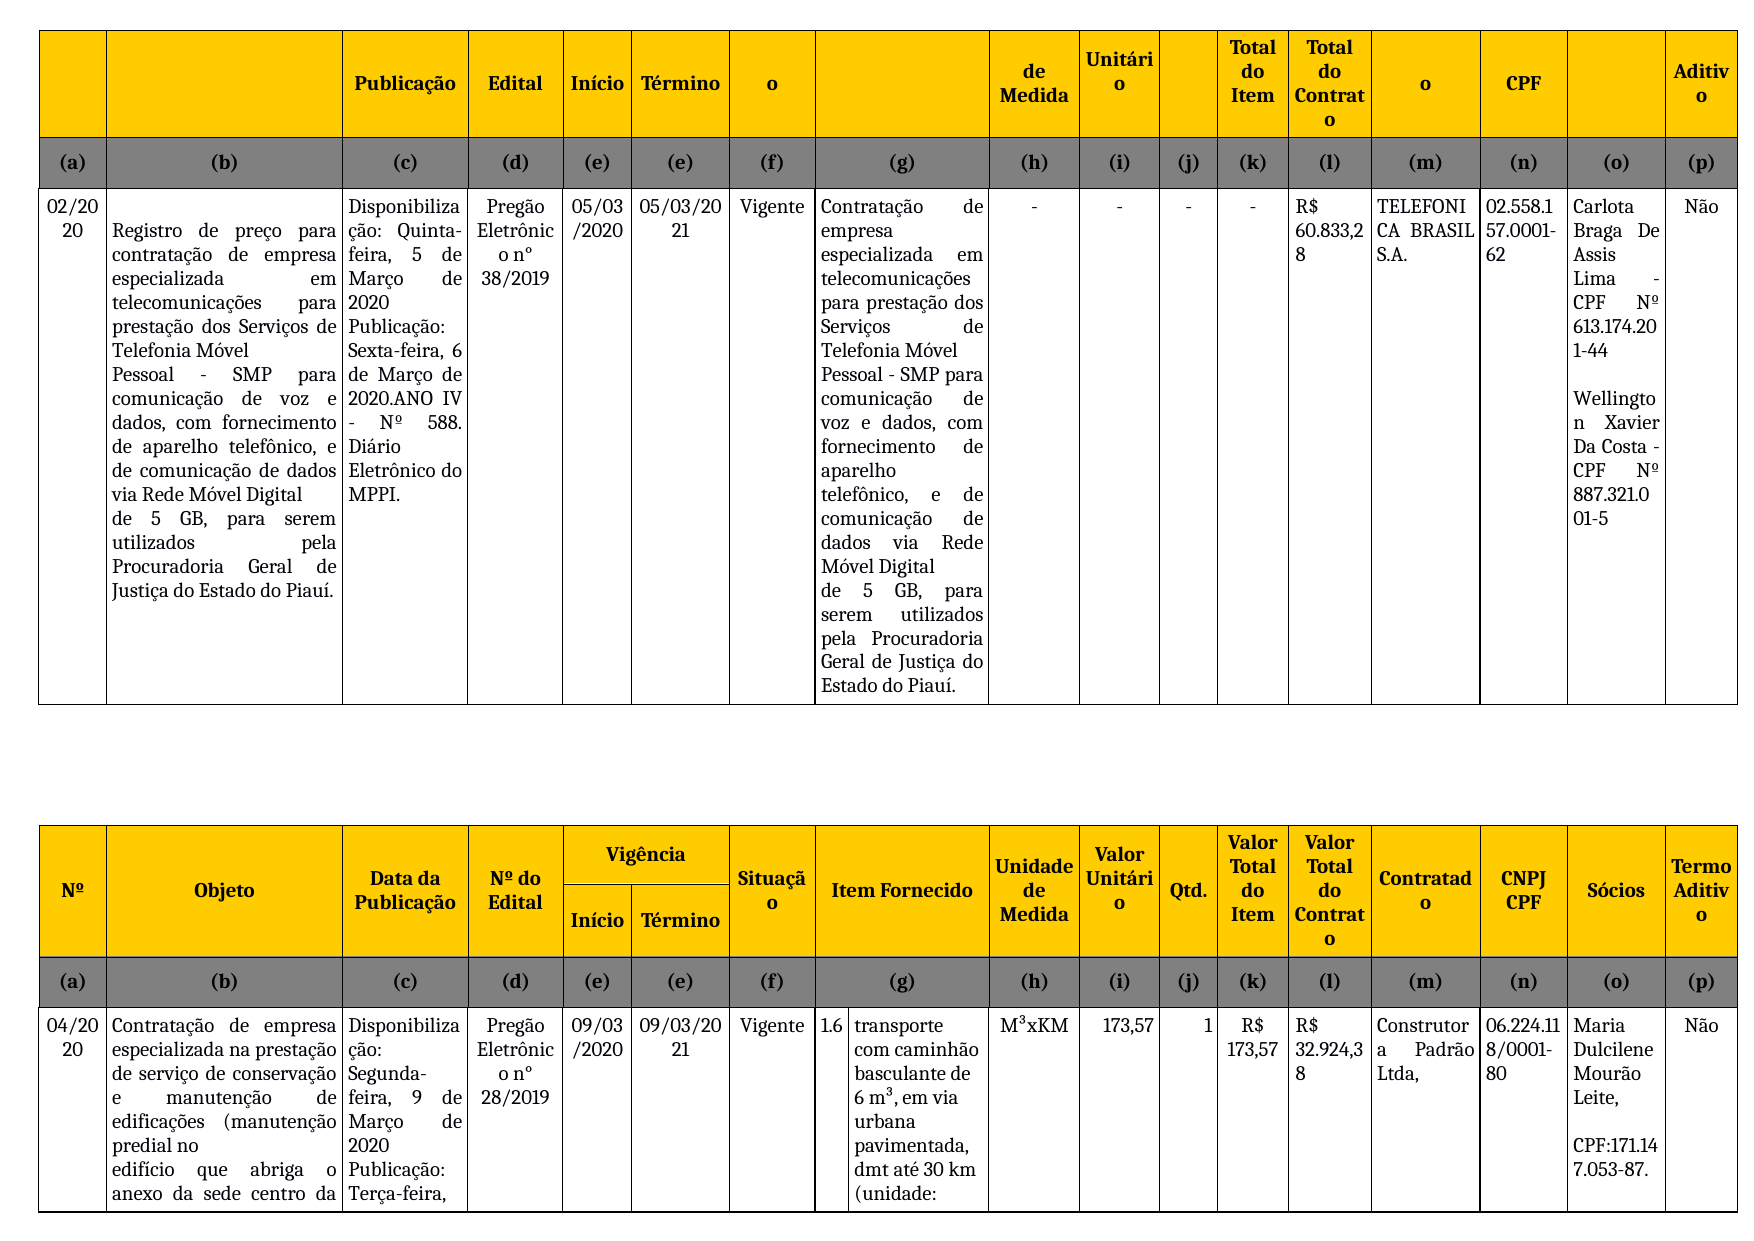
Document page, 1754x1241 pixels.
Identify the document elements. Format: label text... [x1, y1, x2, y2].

table_header [1568, 31, 1665, 137]
table_cell (b) [107, 138, 342, 188]
table_cell 06.224.118/0001-80 [1481, 1008, 1567, 1211]
table_cell transporte com caminhão basculante de 6 m³, em via urbana pavimentada, dmt até 30 km (unidade: [849, 1008, 988, 1211]
table_cell (e) [564, 958, 631, 1007]
table_cell (d) [469, 138, 563, 188]
table_cell (k) [1218, 958, 1288, 1007]
table_cell Construtora Padrão Ltda, [1372, 1008, 1479, 1211]
table_header Objeto [107, 826, 342, 956]
table_cell (b) [107, 958, 342, 1007]
table_cell (l) [1289, 958, 1371, 1007]
table_cell Pregão Eletrônico n° 38/2019 [468, 189, 562, 704]
table_cell 09/03/2021 [632, 1008, 729, 1211]
table_cell (d) [469, 958, 563, 1007]
table_header Termo Aditivo [1666, 826, 1737, 956]
table_cell Disponibilização: Segunda-feira, 9 de Março de 2020 Publicação: Terça-feira, [343, 1008, 467, 1211]
table_cell (e) [564, 138, 631, 188]
table_cell Início [564, 31, 631, 137]
table_cell - [989, 189, 1079, 704]
table_header Qtd. [1160, 826, 1217, 956]
table_cell (i) [1080, 138, 1159, 188]
table_cell (k) [1218, 138, 1288, 188]
table_cell 05/03/2020 [563, 189, 631, 704]
table_cell (n) [1481, 138, 1567, 188]
table_cell TELEFONICA BRASIL S.A. [1372, 189, 1479, 704]
table_cell (a) [40, 958, 106, 1007]
table_cell (f) [730, 958, 815, 1007]
table_cell (c) [343, 958, 468, 1007]
table_cell R$ 173,57 [1218, 1008, 1288, 1211]
table_cell Maria Dulcilene Mourão Leite, CPF:171.147.053-87. [1568, 1008, 1665, 1211]
table_header Aditivo [1666, 31, 1737, 137]
table_header CPF [1481, 31, 1567, 137]
table_header [1160, 31, 1217, 137]
table_header Nº [40, 826, 106, 956]
table_header Sócios [1568, 826, 1665, 956]
table_header [40, 31, 106, 137]
table_cell (e) [632, 958, 729, 1007]
table_header Publicação [343, 31, 468, 137]
table_header Contratado [1372, 826, 1480, 956]
table_cell (p) [1666, 138, 1737, 188]
table_header Unitário [1080, 31, 1159, 137]
table_cell (l) [1289, 138, 1371, 188]
table_cell Pregão Eletrônico n° 28/2019 [468, 1008, 562, 1211]
table_cell 02.558.157.0001-62 [1481, 189, 1567, 704]
table_cell (h) [990, 958, 1079, 1007]
table_header [107, 31, 342, 137]
table_header Item Fornecido [816, 826, 989, 956]
table_cell - [1160, 189, 1217, 704]
table_cell (o) [1568, 958, 1665, 1007]
table_header o [1372, 31, 1480, 137]
table_cell 04/2020 [39, 1008, 106, 1211]
table_cell Contratação de empresa especializada na prestação de serviço de conservação e manutenção de edificações (manutenção predial no edifício que abriga o anexo da sede centro da [107, 1008, 342, 1211]
table_cell Vigente [730, 1008, 814, 1211]
table_cell (a) [40, 138, 106, 188]
table_cell (o) [1568, 138, 1665, 188]
table_cell (m) [1372, 138, 1480, 188]
table_cell Não [1666, 1008, 1737, 1211]
table_cell Início [564, 885, 631, 956]
table_cell 05/03/2021 [632, 189, 729, 704]
table_cell 1 [1160, 1008, 1217, 1211]
table_cell Contratação de empresa especializada em telecomunicações para prestação dos Serviços de Telefonia Móvel Pessoal - SMP para comunicação de voz e dados, com fornecimento de aparelho telefônico, e de comunicação de dados via Rede Móvel Digital de 5 GB, para serem utilizados pela Procuradoria Geral de Justiça do Estado do Piauí. [816, 189, 988, 704]
table_cell - [1218, 189, 1288, 704]
table_cell R$ 60.833,28 [1289, 189, 1371, 704]
table_cell (i) [1080, 958, 1159, 1007]
table_cell 02/2020 [39, 189, 106, 704]
table_cell Carlota Braga De Assis Lima - CPF Nº 613.174.201-44 Wellington Xavier Da Costa - CPF Nº 887.321.001-5 [1568, 189, 1665, 704]
table_cell 1.6 [816, 1008, 848, 1211]
table_header Unidade de Medida [990, 826, 1079, 956]
table_cell (j) [1160, 138, 1217, 188]
table_cell M³xKM [989, 1008, 1079, 1211]
table_header Edital [469, 31, 563, 137]
table_cell (n) [1481, 958, 1567, 1007]
table_cell R$ 32.924,38 [1289, 1008, 1371, 1211]
table_cell (m) [1372, 958, 1480, 1007]
table_header de Medida [990, 31, 1079, 137]
table_header Valor Unitário [1080, 826, 1159, 956]
table_cell Não [1666, 189, 1737, 704]
table_cell (e) [632, 138, 729, 188]
table_cell Término [632, 885, 729, 956]
table_header o [730, 31, 815, 137]
table_cell (g) [816, 958, 989, 1007]
table_cell (j) [1160, 958, 1217, 1007]
table_cell (g) [816, 138, 989, 188]
table_header Valor Total do Item [1218, 826, 1288, 956]
table_cell Disponibilização: Quinta-feira, 5 de Março de 2020 Publicação: Sexta-feira, 6 de Março de 2020.ANO IV - Nº 588. Diário Eletrônico do MPPI. [343, 189, 467, 704]
table_cell - [1080, 189, 1159, 704]
table_header CNPJ CPF [1481, 826, 1567, 956]
table_cell 173,57 [1080, 1008, 1159, 1211]
table_header Total do Item [1218, 31, 1288, 137]
table_header Nº do Edital [469, 826, 563, 956]
table_header Total do Contrato [1289, 31, 1371, 137]
table_cell 09/03/2020 [563, 1008, 631, 1211]
table_header [816, 31, 989, 137]
table_cell Vigente [730, 189, 814, 704]
table_header Vigência [564, 826, 729, 883]
table_cell Registro de preço para contratação de empresa especializada em telecomunicações para prestação dos Serviços de Telefonia Móvel Pessoal - SMP para comunicação de voz e dados, com fornecimento de aparelho telefônico, e de comunicação de dados via Rede Móvel Digital de 5 GB, para serem utilizados pela Procuradoria Geral de Justiça do Estado do Piauí. [107, 189, 342, 704]
table_cell (f) [730, 138, 815, 188]
table_header Data da Publicação [343, 826, 468, 956]
table_cell (c) [343, 138, 468, 188]
table_cell (p) [1666, 958, 1737, 1007]
table_cell Término [632, 31, 729, 137]
table_header Situação [730, 826, 815, 956]
table_header Valor Total do Contrato [1289, 826, 1371, 956]
table_cell (h) [990, 138, 1079, 188]
